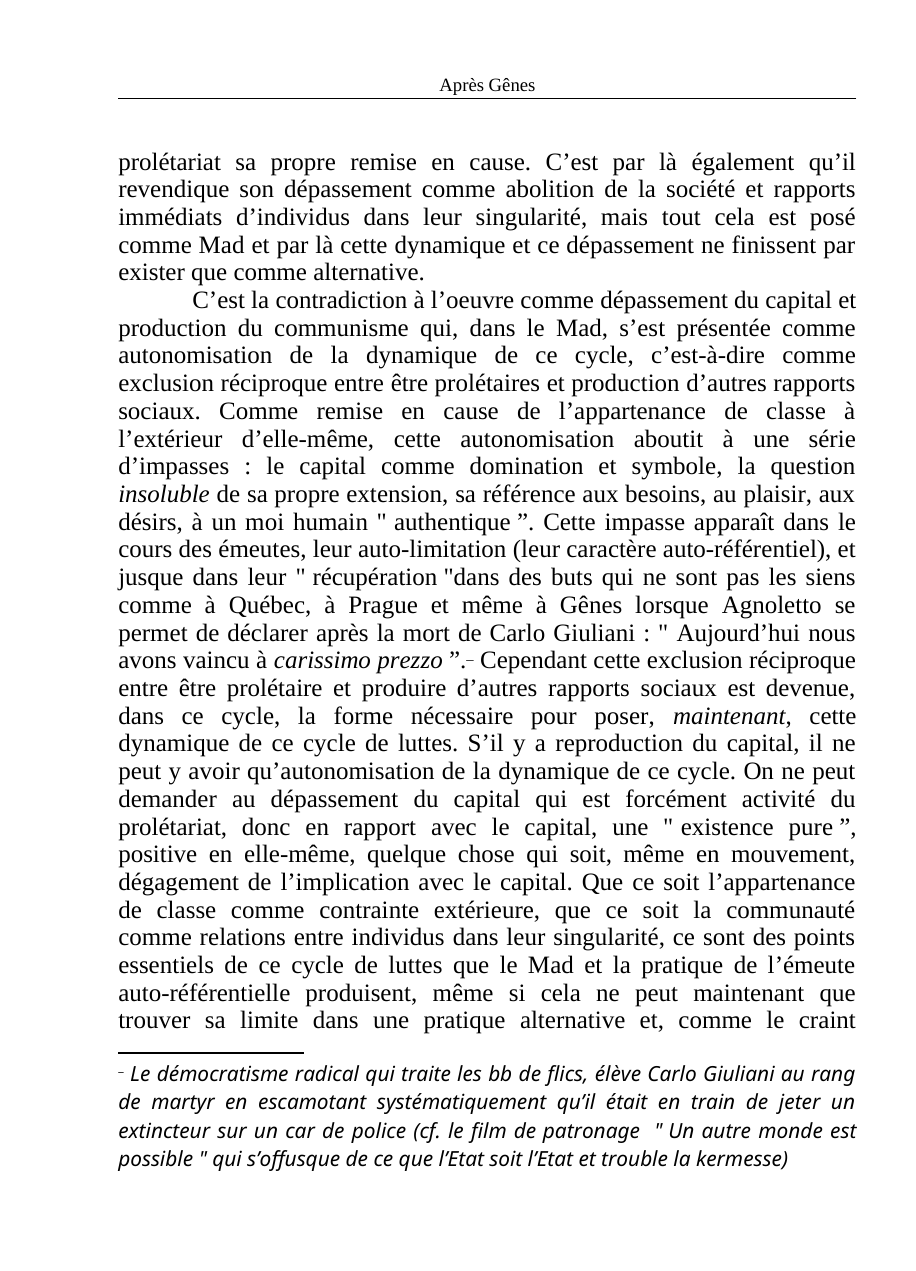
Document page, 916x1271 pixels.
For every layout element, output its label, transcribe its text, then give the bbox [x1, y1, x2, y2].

text prolétariat sa propre remise en cause. C’est par là également qu’il revendique son dépassement comme abolition de la société et rapports immédiats d’individus dans leur singularité, mais tout cela est posé comme Mad et par là cette dynamique et ce dépassement ne finissent par exister que comme alternative. [118, 148, 856, 286]
text C’est la contradiction à l’oeuvre comme dépassement du capital et production du communisme qui, dans le Mad, s’est présentée comme autonomisation de la dynamique de ce cycle, c’est-à-dire comme exclusion réciproque entre être prolétaires et production d’autres rapports sociaux. Comme remise en cause de l’appartenance de classe à l’extérieur d’elle-même, cette autonomisation aboutit à une série d’impasses : le capital comme domination et symbole, la question insoluble de sa propre extension, sa référence aux besoins, au plaisir, aux désirs, à un moi humain " authentique ”. Cette impasse apparaît dans le cours des émeutes, leur auto-limitation (leur caractère auto-référentiel), et jusque dans leur " récupération "dans des buts qui ne sont pas les siens comme à Québec, à Prague et même à Gênes lorsque Agnoletto se permet de déclarer après la mort de Carlo Giuliani : " Aujourd’hui nous avons vaincu à carissimo prezzo ”. Cependant cette exclusion réciproque entre être prolétaire et produire d’autres rapports sociaux est devenue, dans ce cycle, la forme nécessaire pour poser, maintenant, cette dynamique de ce cycle de luttes. S’il y a reproduction du capital, il ne peut y avoir qu’autonomisation de la dynamique de ce cycle. On ne peut demander au dépassement du capital qui est forcément activité du prolétariat, donc en rapport avec le capital, une " existence pure ”, positive en elle-même, quelque chose qui soit, même en mouvement, dégagement de l’implication avec le capital. Que ce soit l’appartenance de classe comme contrainte extérieure, que ce soit la communauté comme relations entre individus dans leur singularité, ce sont des points essentiels de ce cycle de luttes que le Mad et la pratique de l’émeute auto-référentielle produisent, même si cela ne peut maintenant que trouver sa limite dans une pratique alternative et, comme le craint [118, 286, 856, 1034]
text Le démocratisme radical qui traite les bb de flics, élève Carlo Giuliani au rang de martyr en escamotant systématiquement qu’il était en train de jeter un extincteur sur un car de police (cf. le film de patronage " Un autre monde est possible " qui s’offusque de ce que l’Etat soit l’Etat et trouble la kermesse) [118, 1059, 856, 1173]
